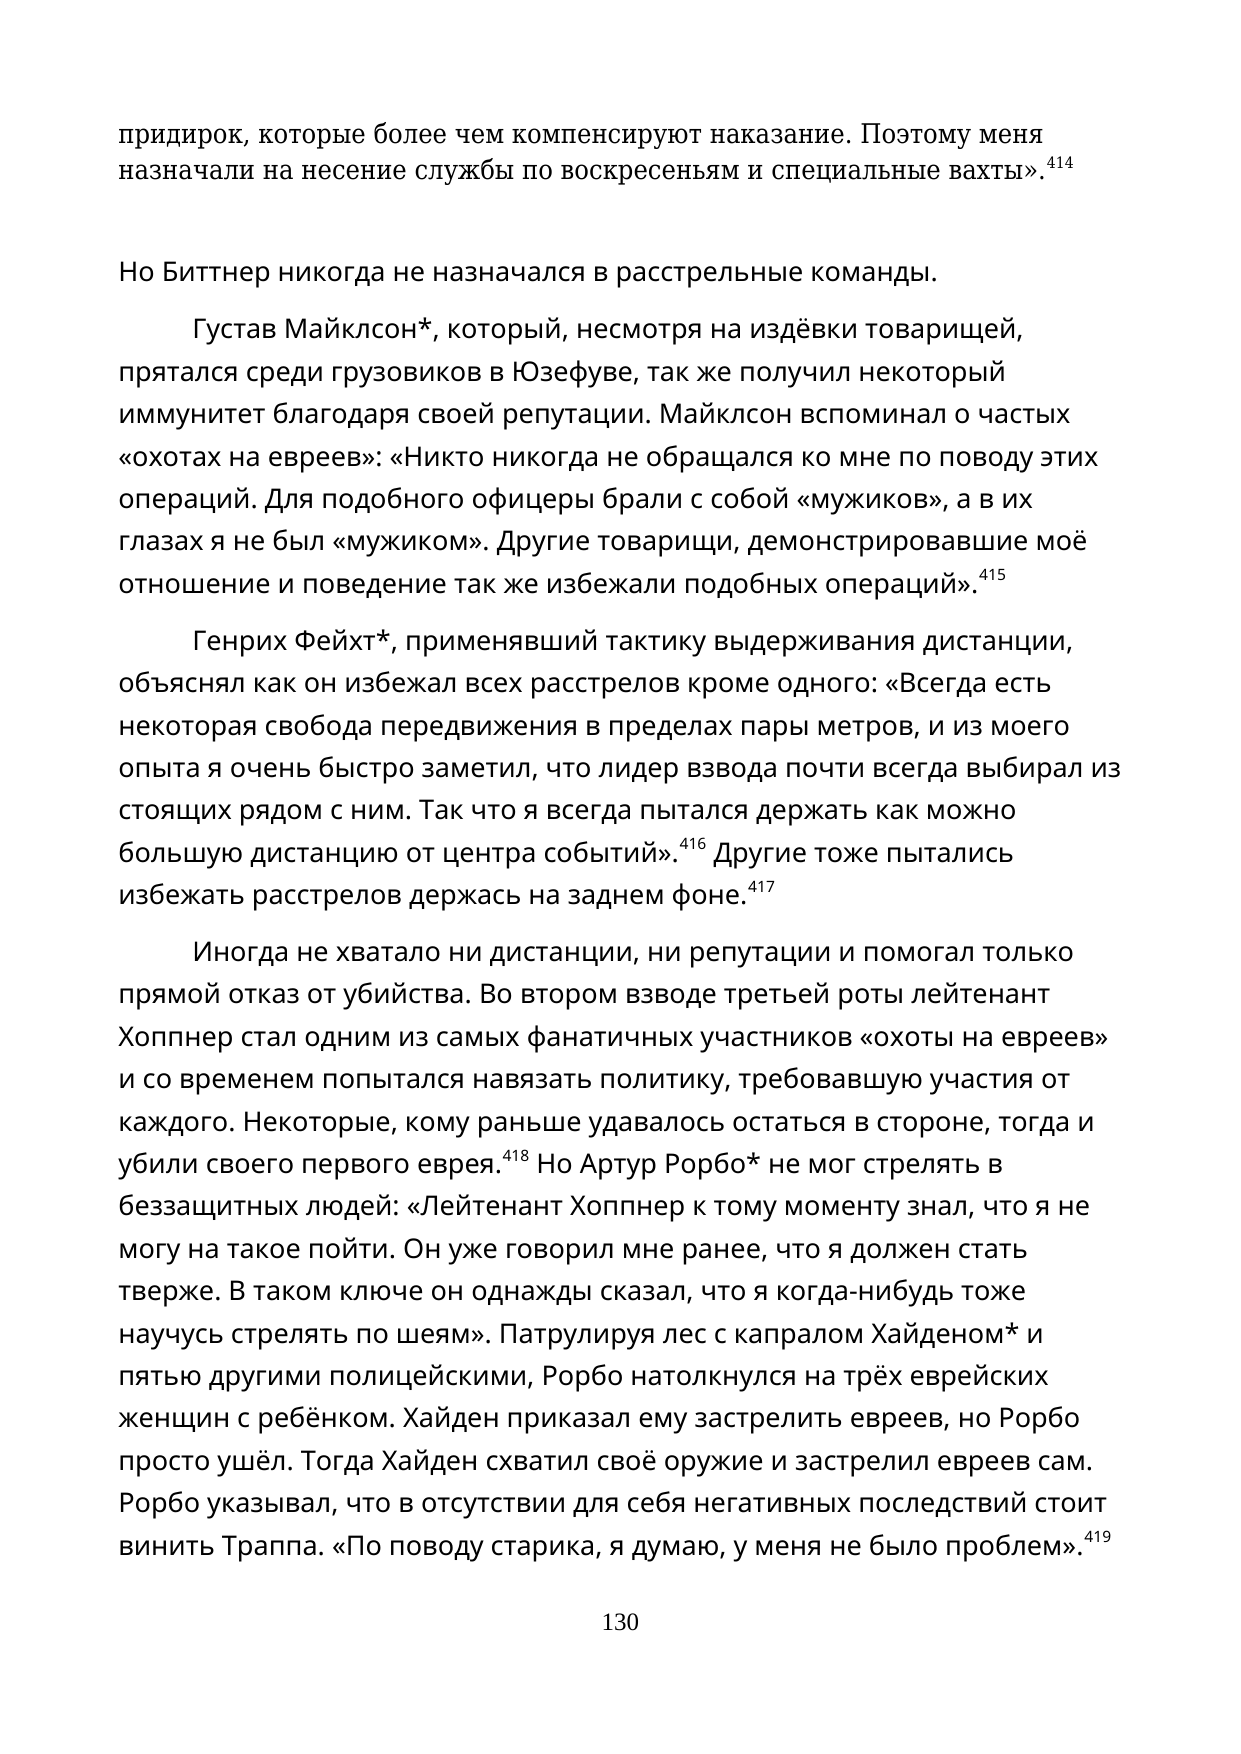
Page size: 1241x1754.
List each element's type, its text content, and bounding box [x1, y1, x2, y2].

text Густав Майклсон*, который, несмотря на издёвки товарищей, прятался среди грузовиков в Юзефуве, так же получил некоторый иммунитет благодаря своей репутации. Майклсон вспоминал о частых «охотах на евреев»: «Никто никогда не обращался ко мне по поводу этих операций. Для подобного офицеры брали с собой «мужиков», а в их глазах я не был «мужиком». Другие товарищи, демонстрировавшие моё отношение и поведение так же избежали подобных операций». [118, 310, 1122, 601]
text Иногда не хватало ни дистанции, ни репутации и помогал только прямой отказ от убийства. Во втором взводе третьей роты лейтенант Хоппнер стал одним из самых фанатичных участников «охоты на евреев» и со временем попытался навязать политику, требовавшую участия от каждого. Некоторые, кому раньше удавалось остаться в стороне, тогда и убили своего первого еврея. Но Артур Рорбо* не мог стрелять в беззащитных людей: «Лейтенант Хоппнер к тому моменту знал, что я не могу на такое пойти. Он уже говорил мне ранее, что я должен стать тверже. В таком ключе он однажды сказал, что я когда-нибудь тоже научусь стрелять по шеям». Патрулируя лес с капралом Хайденом* и пятью другими полицейскими, Рорбо натолкнулся на трёх еврейских женщин с ребёнком. Хайден приказал ему застрелить евреев, но Рорбо просто ушёл. Тогда Хайден схватил своё оружие и застрелил евреев сам. Рорбо указывал, что в отсутствии для себя негативных последствий стоит винить Траппа. «По поводу старика, я думаю, у меня не было проблем». [118, 932, 1122, 1563]
text Генрих Фейхт*, применявший тактику выдерживания дистанции, объяснял как он избежал всех расстрелов кроме одного: «Всегда есть некоторая свобода передвижения в пределах пары метров, и из моего опыта я очень быстро заметил, что лидер взвода почти всегда выбирал из стоящих рядом с ним. Так что я всегда пытался держать как можно большую дистанцию от центра событий». Другие тоже пытались избежать расстрелов держась на заднем фоне. [118, 621, 1122, 912]
text придирок, которые более чем компенсируют наказание. Поэтому меня назначали на несение службы по воскресеньям и специальные вахты». [118, 118, 1122, 186]
text Но Биттнер никогда не назначался в расстрельные команды. [118, 253, 1122, 290]
